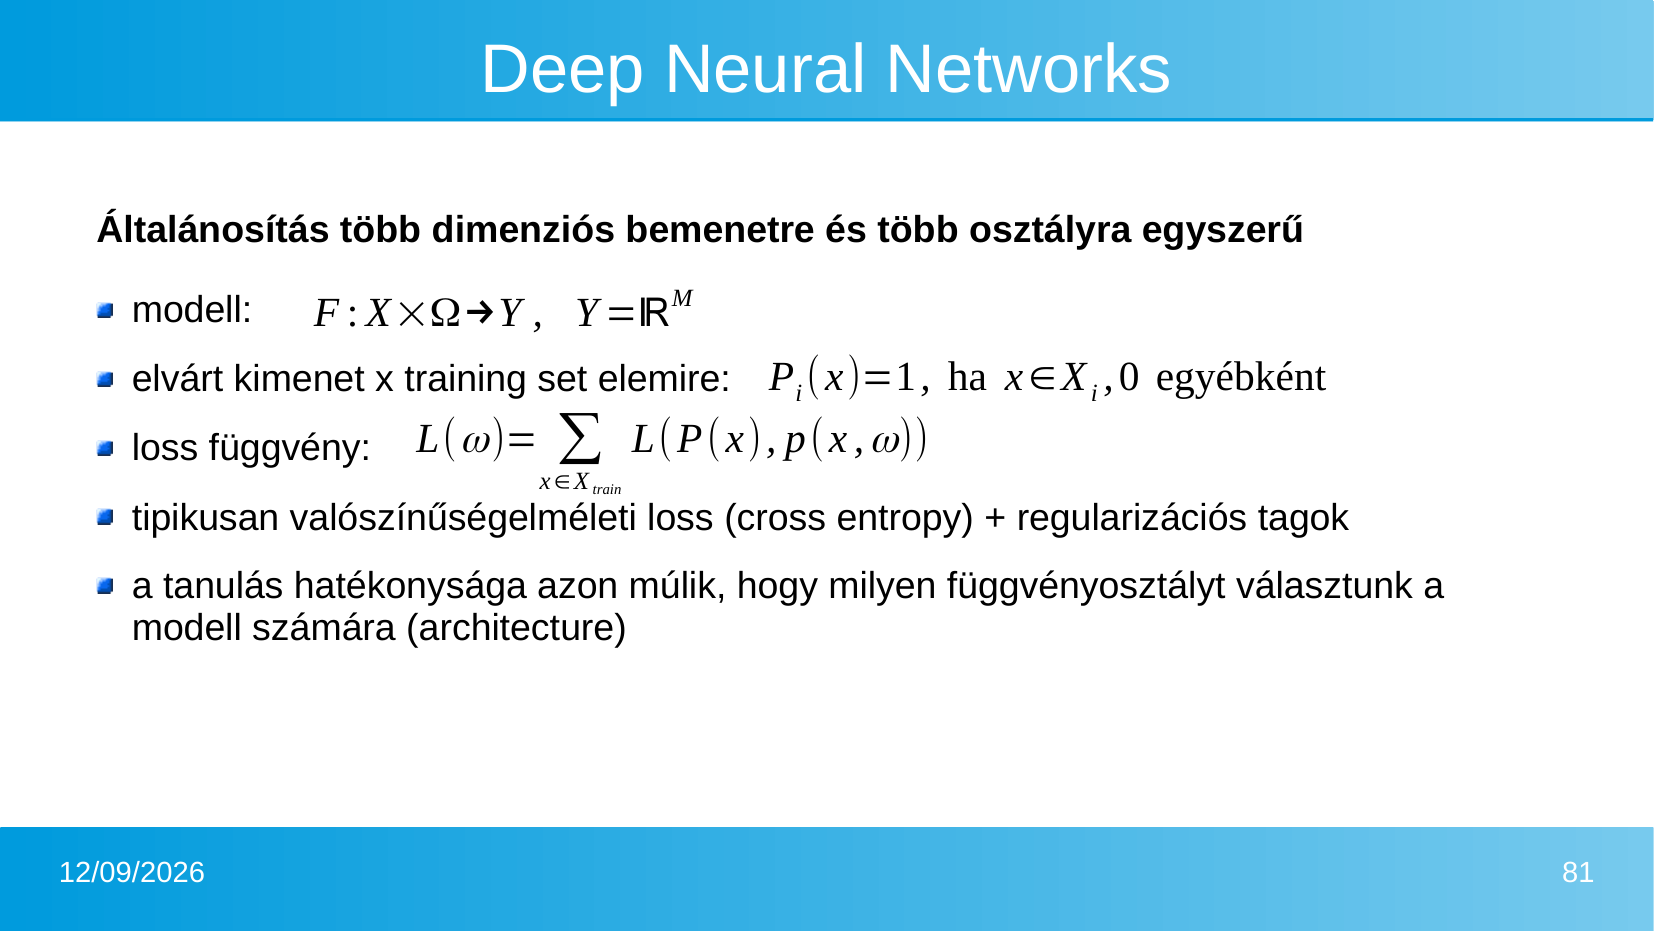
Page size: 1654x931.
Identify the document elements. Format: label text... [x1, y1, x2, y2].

chart [408, 410, 935, 499]
chart [306, 284, 702, 337]
text_box Általánosítás több dimenziós bemenetre és több osztályra egyszerű modell: elvárt kimenet x training set elemire: loss függvény: tipikusan valószínűségelméleti loss (cross entropy) + regularizációs tagok a tanulás hatékonysága azon múlik, hogy milyen függvényosztályt választunk a modell számára (architecture) [81, 200, 1560, 657]
title Deep Neural Networks [59, 29, 1595, 108]
chart [761, 352, 1336, 406]
